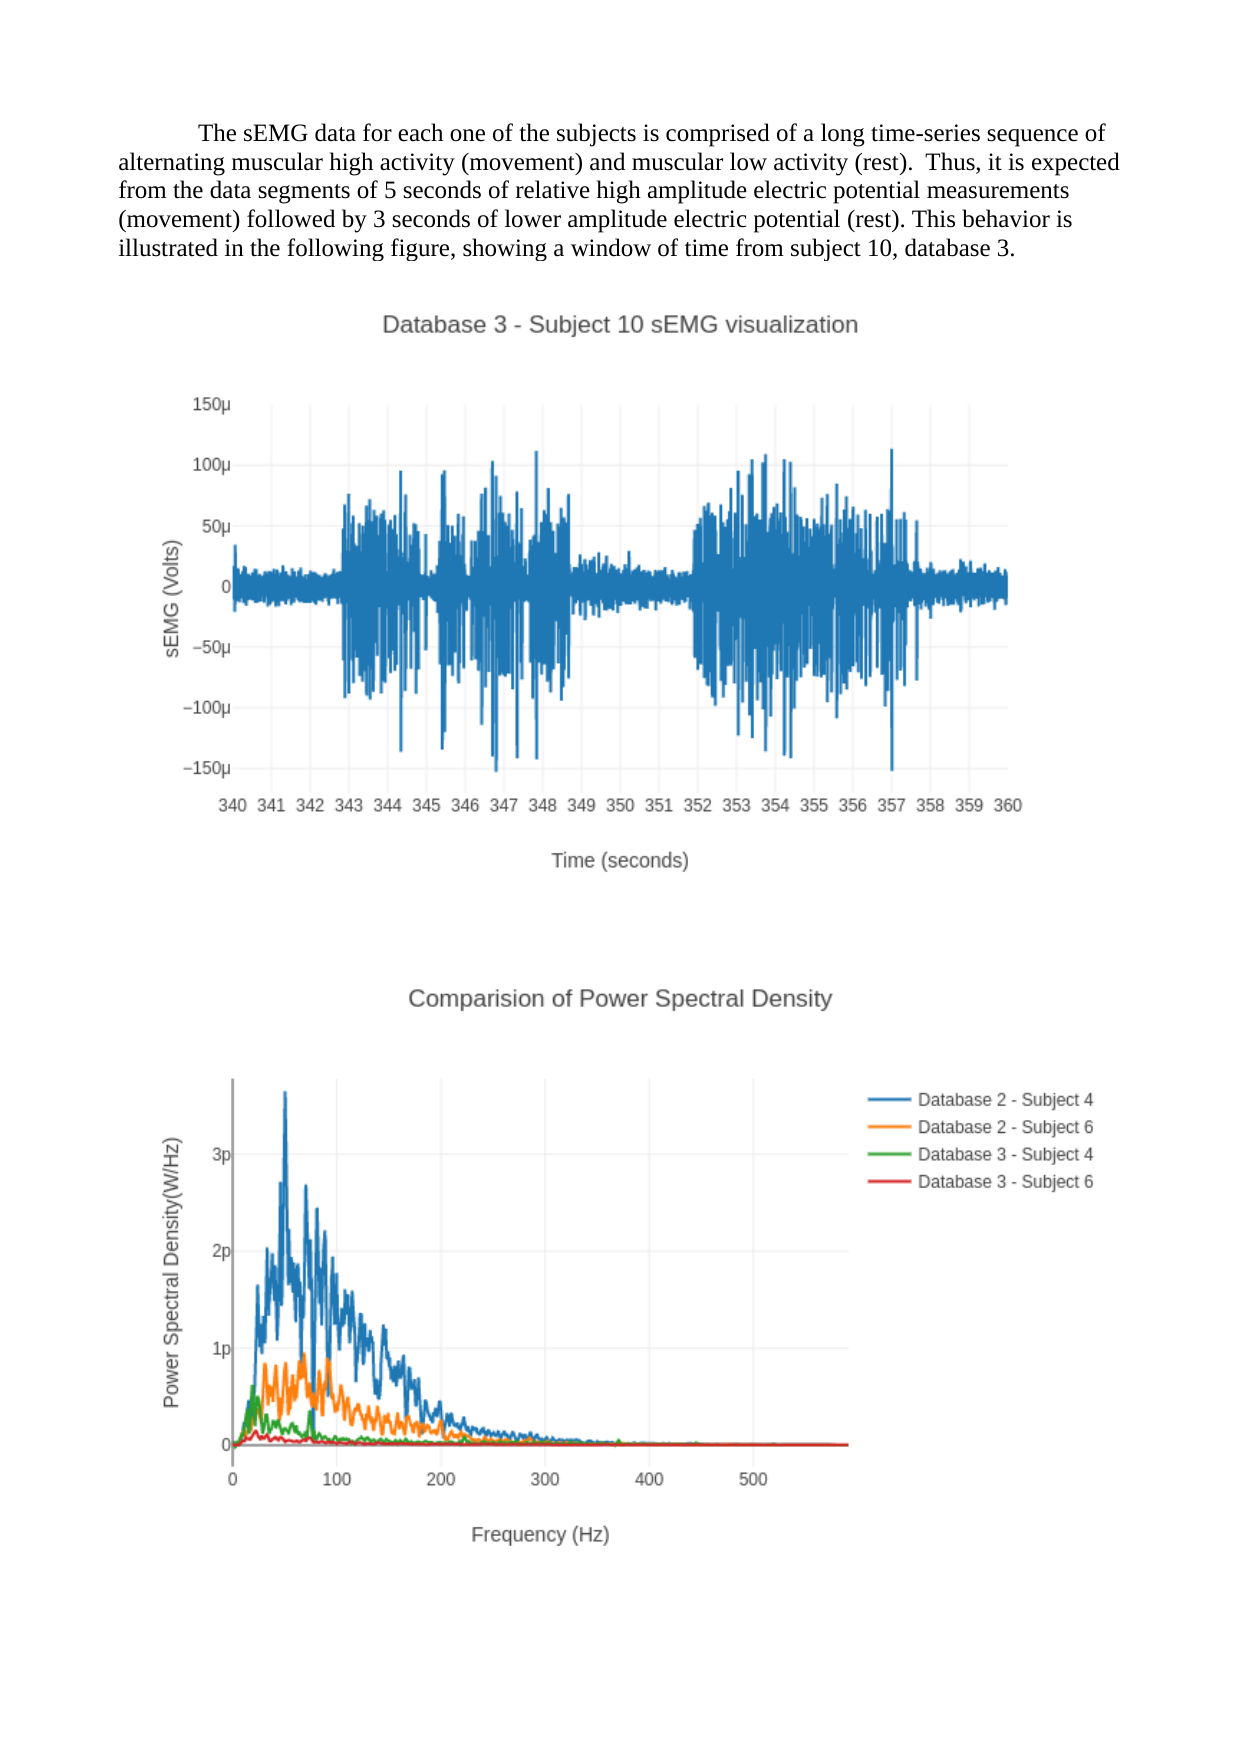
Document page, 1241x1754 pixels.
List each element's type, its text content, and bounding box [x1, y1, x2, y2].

picture [118, 261, 1123, 908]
picture [118, 936, 1123, 1582]
text The sEMG data for each one of the subjects is comprised of a long time-series sequence of alternating muscular high activity (movement) and muscular low activity (rest). Thus, it is expected from the data segments of 5 seconds of relative high amplitude electric potential measurements (movement) followed by 3 seconds of lower amplitude electric potential (rest). This behavior is illustrated in the following figure, showing a window of time from subject 10, database 3. [118, 118, 1122, 261]
